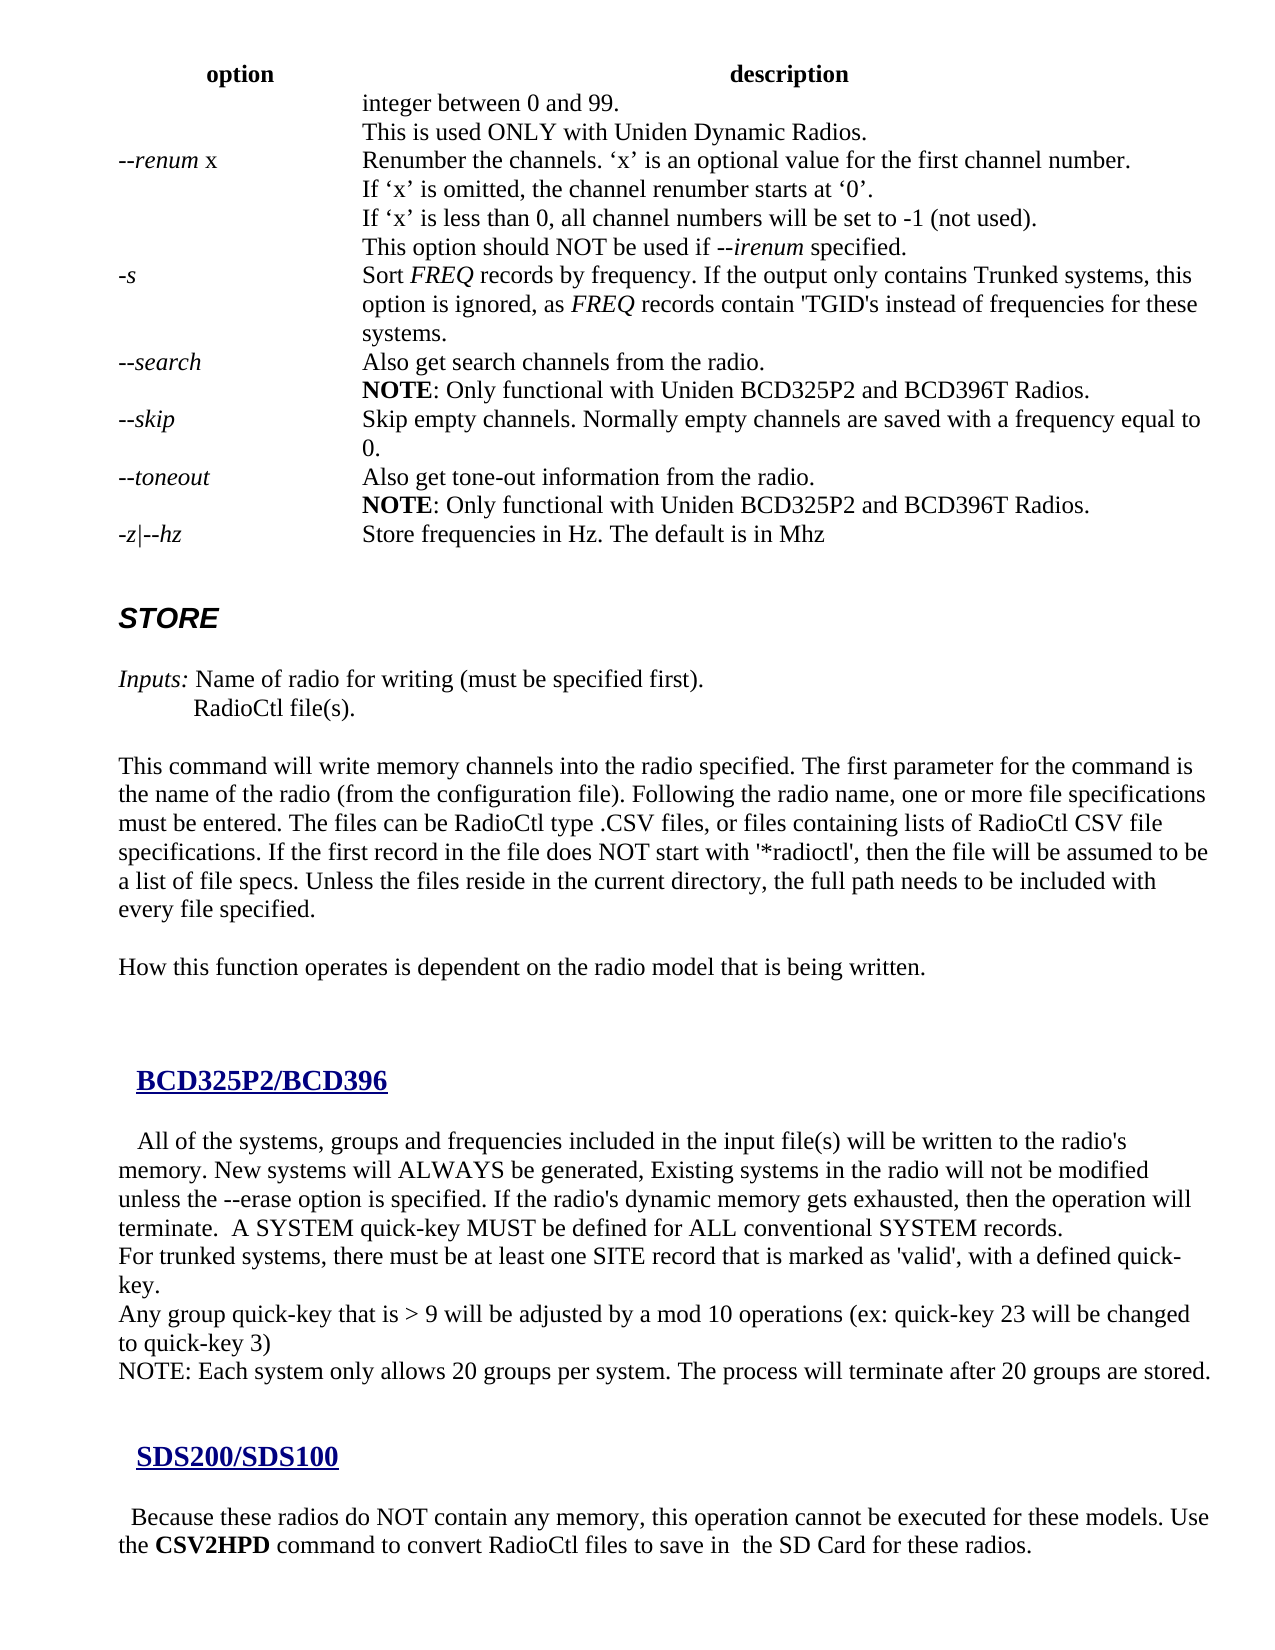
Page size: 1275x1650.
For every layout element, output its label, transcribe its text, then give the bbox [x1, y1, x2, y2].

subtitle SDS200/SDS100 [136, 1439, 1216, 1472]
table_cell -s [118, 260, 362, 347]
table_header option [118, 59, 362, 88]
table_cell Sort FREQ records by frequency. If the output only contains Trunked systems, this option is ignored, as FREQ records contain 'TGID's instead of frequencies for these systems. [362, 260, 1217, 347]
table_cell integer between 0 and 99. This is used ONLY with Uniden Dynamic Radios. [362, 88, 1217, 145]
subtitle STORE [118, 602, 1216, 635]
text Inputs: Name of radio for writing (must be specified first). RadioCtl file(s). [118, 664, 1216, 722]
table_cell Skip empty channels. Normally empty channels are saved with a frequency equal to 0. [362, 404, 1217, 462]
table_cell Store frequencies in Hz. The default is in Mhz [362, 519, 1217, 548]
table_cell Also get search channels from the radio. NOTE: Only functional with Uniden BCD325P2 and BCD396T Radios. [362, 347, 1217, 404]
table_cell --toneout [118, 462, 362, 519]
table_cell --skip [118, 404, 362, 462]
table_cell --search [118, 347, 362, 404]
text How this function operates is dependent on the radio model that is being written. [118, 952, 1216, 981]
table_cell Renumber the channels. ‘x’ is an optional value for the first channel number. If ‘x’ is omitted, the channel renumber starts at ‘0’. If ‘x’ is less than 0, all channel numbers will be set to -1 (not used). This option should NOT be used if --irenum specified. [362, 145, 1217, 260]
table_cell -z|--hz [118, 519, 362, 548]
text All of the systems, groups and frequencies included in the input file(s) will be written to the radio's memory. New systems will ALWAYS be generated, Existing systems in the radio will not be modified unless the --erase option is specified. If the radio's dynamic memory gets exhausted, then the operation will terminate. A SYSTEM quick-key MUST be defined for ALL conventional SYSTEM records. For trunked systems, there must be at least one SITE record that is marked as 'valid', with a defined quick-key. Any group quick-key that is > 9 will be adjusted by a mod 10 operations (ex: quick-key 23 will be changed to quick-key 3) NOTE: Each system only allows 20 groups per system. The process will terminate after 20 groups are stored. [118, 1126, 1216, 1385]
text Because these radios do NOT contain any memory, this operation cannot be executed for these models. Use the CSV2HPD command to convert RadioCtl files to save in the SD Card for these radios. [118, 1502, 1216, 1559]
table_cell Also get tone-out information from the radio. NOTE: Only functional with Uniden BCD325P2 and BCD396T Radios. [362, 462, 1217, 519]
table_cell [118, 88, 362, 145]
table_header description [362, 59, 1217, 88]
table_cell --renum x [118, 145, 362, 260]
text This command will write memory channels into the radio specified. The first parameter for the command is the name of the radio (from the configuration file). Following the radio name, one or more file specifications must be entered. The files can be RadioCtl type .CSV files, or files containing lists of RadioCtl CSV file specifications. If the first record in the file does NOT start with '*radioctl', then the file will be assumed to be a list of file specs. Unless the files reside in the current directory, the full path needs to be included with every file specified. [118, 751, 1216, 923]
subtitle BCD325P2/BCD396 [136, 1063, 1216, 1097]
